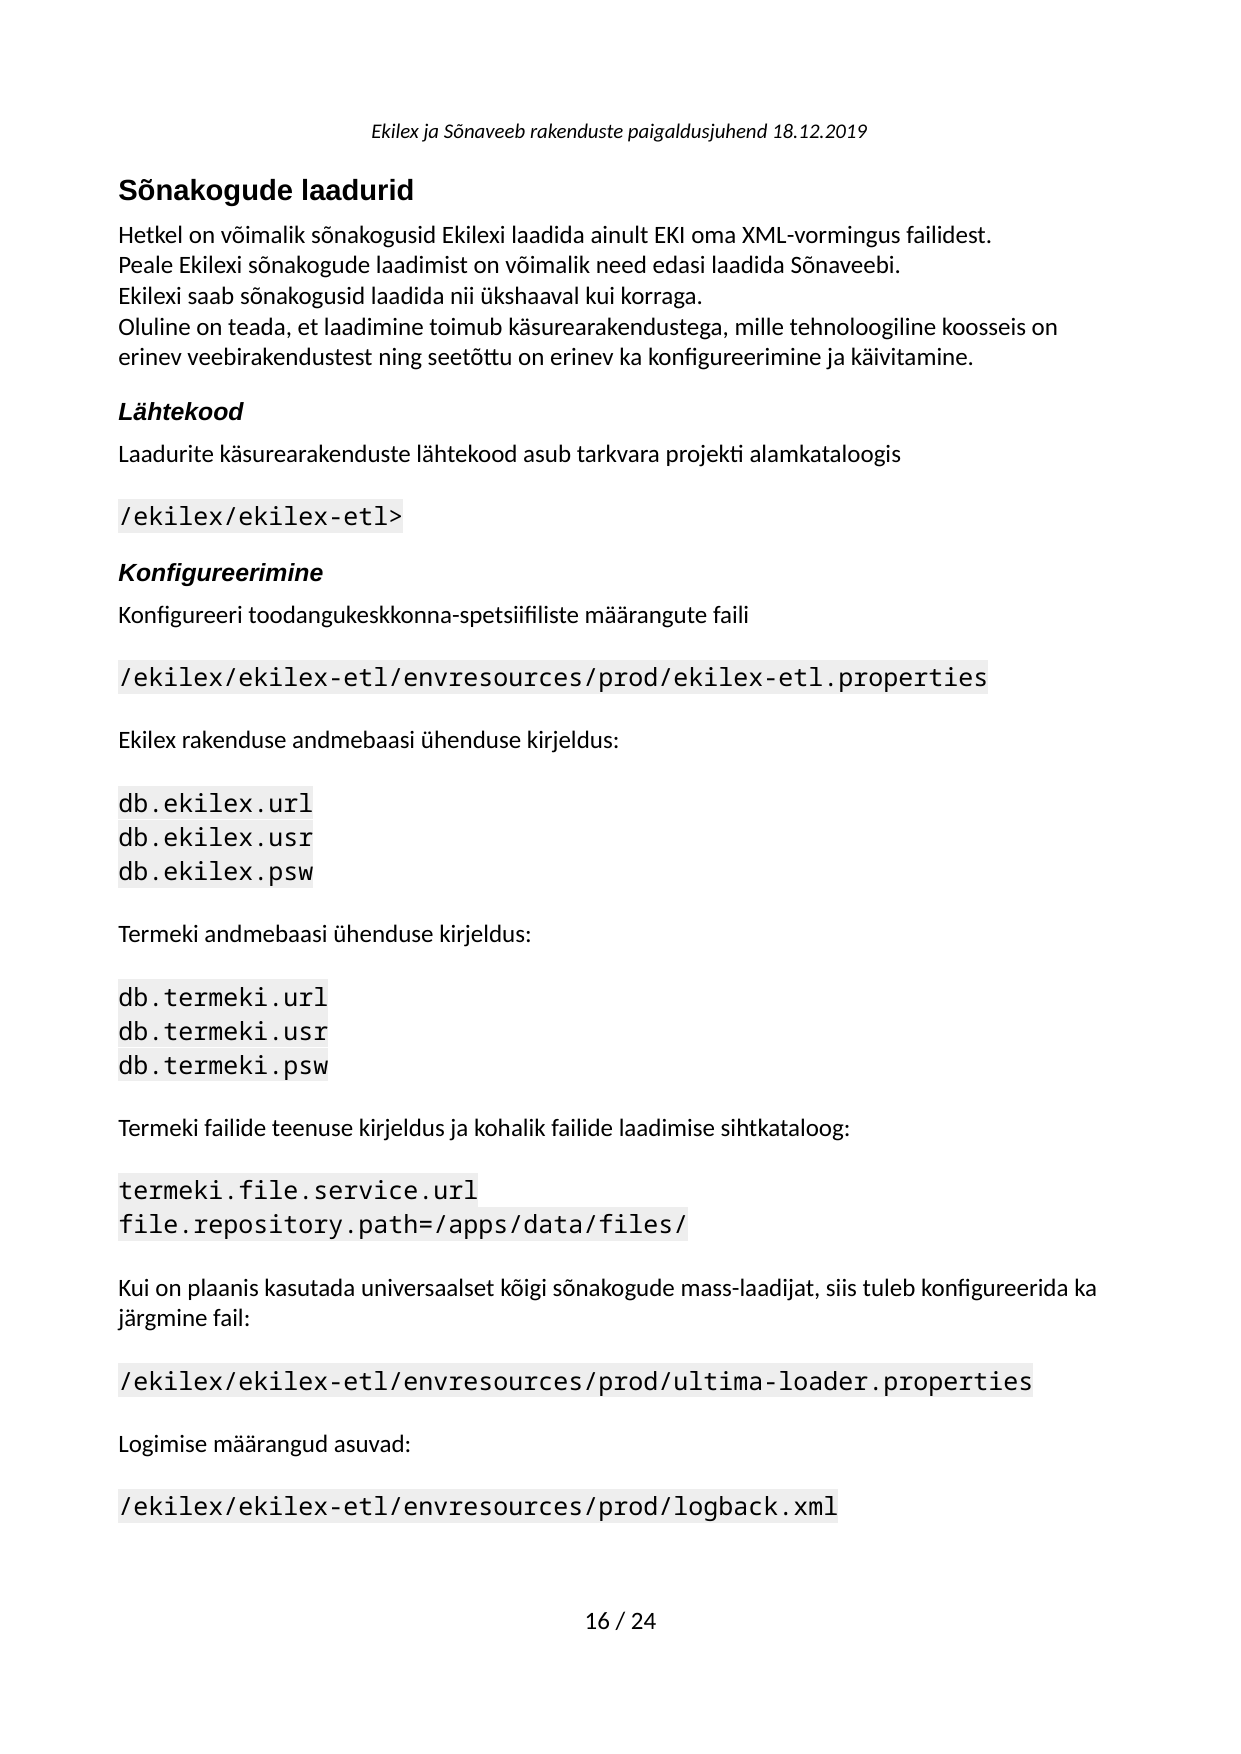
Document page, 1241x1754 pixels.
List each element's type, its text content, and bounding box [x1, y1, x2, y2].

subtitle Sõnakogude laadurid [118, 173, 1122, 207]
text Ekilex rakenduse andmebaasi ühenduse kirjeldus: [118, 724, 1122, 755]
subtitle Konfigureerimine [118, 558, 1122, 586]
text db.termeki.url [118, 979, 1122, 1013]
text Hetkel on võimalik sõnakogusid Ekilexi laadida ainult EKI oma XML-vormingus failidest. [118, 219, 1122, 249]
text Termeki andmebaasi ühenduse kirjeldus: [118, 918, 1122, 949]
text db.termeki.usr [118, 1013, 1122, 1047]
text /ekilex/ekilex-etl> [118, 499, 1122, 533]
text termeki.file.service.url [118, 1173, 1122, 1207]
text Ekilexi saab sõnakogusid laadida nii ükshaaval kui korraga. [118, 280, 1122, 311]
text db.ekilex.usr [118, 819, 1122, 854]
text /ekilex/ekilex-etl/envresources/prod/ultima-loader.properties [118, 1363, 1122, 1397]
text Logimise määrangud asuvad: [118, 1428, 1122, 1458]
text Termeki failide teenuse kirjeldus ja kohalik failide laadimise sihtkataloog: [118, 1112, 1122, 1142]
text Kui on plaanis kasutada universaalset kõigi sõnakogude mass-laadijat, siis tuleb konfigureerida ka järgmine fail: [118, 1272, 1122, 1333]
text db.ekilex.psw [118, 854, 1122, 888]
text db.ekilex.url [118, 786, 1122, 819]
text Peale Ekilexi sõnakogude laadimist on võimalik need edasi laadida Sõnaveebi. [118, 249, 1122, 280]
text file.repository.path=/apps/data/files/ [118, 1207, 1122, 1241]
text Oluline on teada, et laadimine toimub käsurearakendustega, mille tehnoloogiline koosseis on erinev veebirakendustest ning seetõttu on erinev ka konfigureerimine ja käivitamine. [118, 311, 1122, 372]
text /ekilex/ekilex-etl/envresources/prod/logback.xml [118, 1489, 1122, 1523]
subtitle Lähtekood [118, 397, 1122, 425]
text Laadurite käsurearakenduste lähtekood asub tarkvara projekti alamkataloogis [118, 438, 1122, 468]
text /ekilex/ekilex-etl/envresources/prod/ekilex-etl.properties [118, 660, 1122, 694]
text Konfigureeri toodangukeskkonna-spetsiifiliste määrangute faili [118, 599, 1122, 629]
text db.termeki.psw [118, 1047, 1122, 1081]
